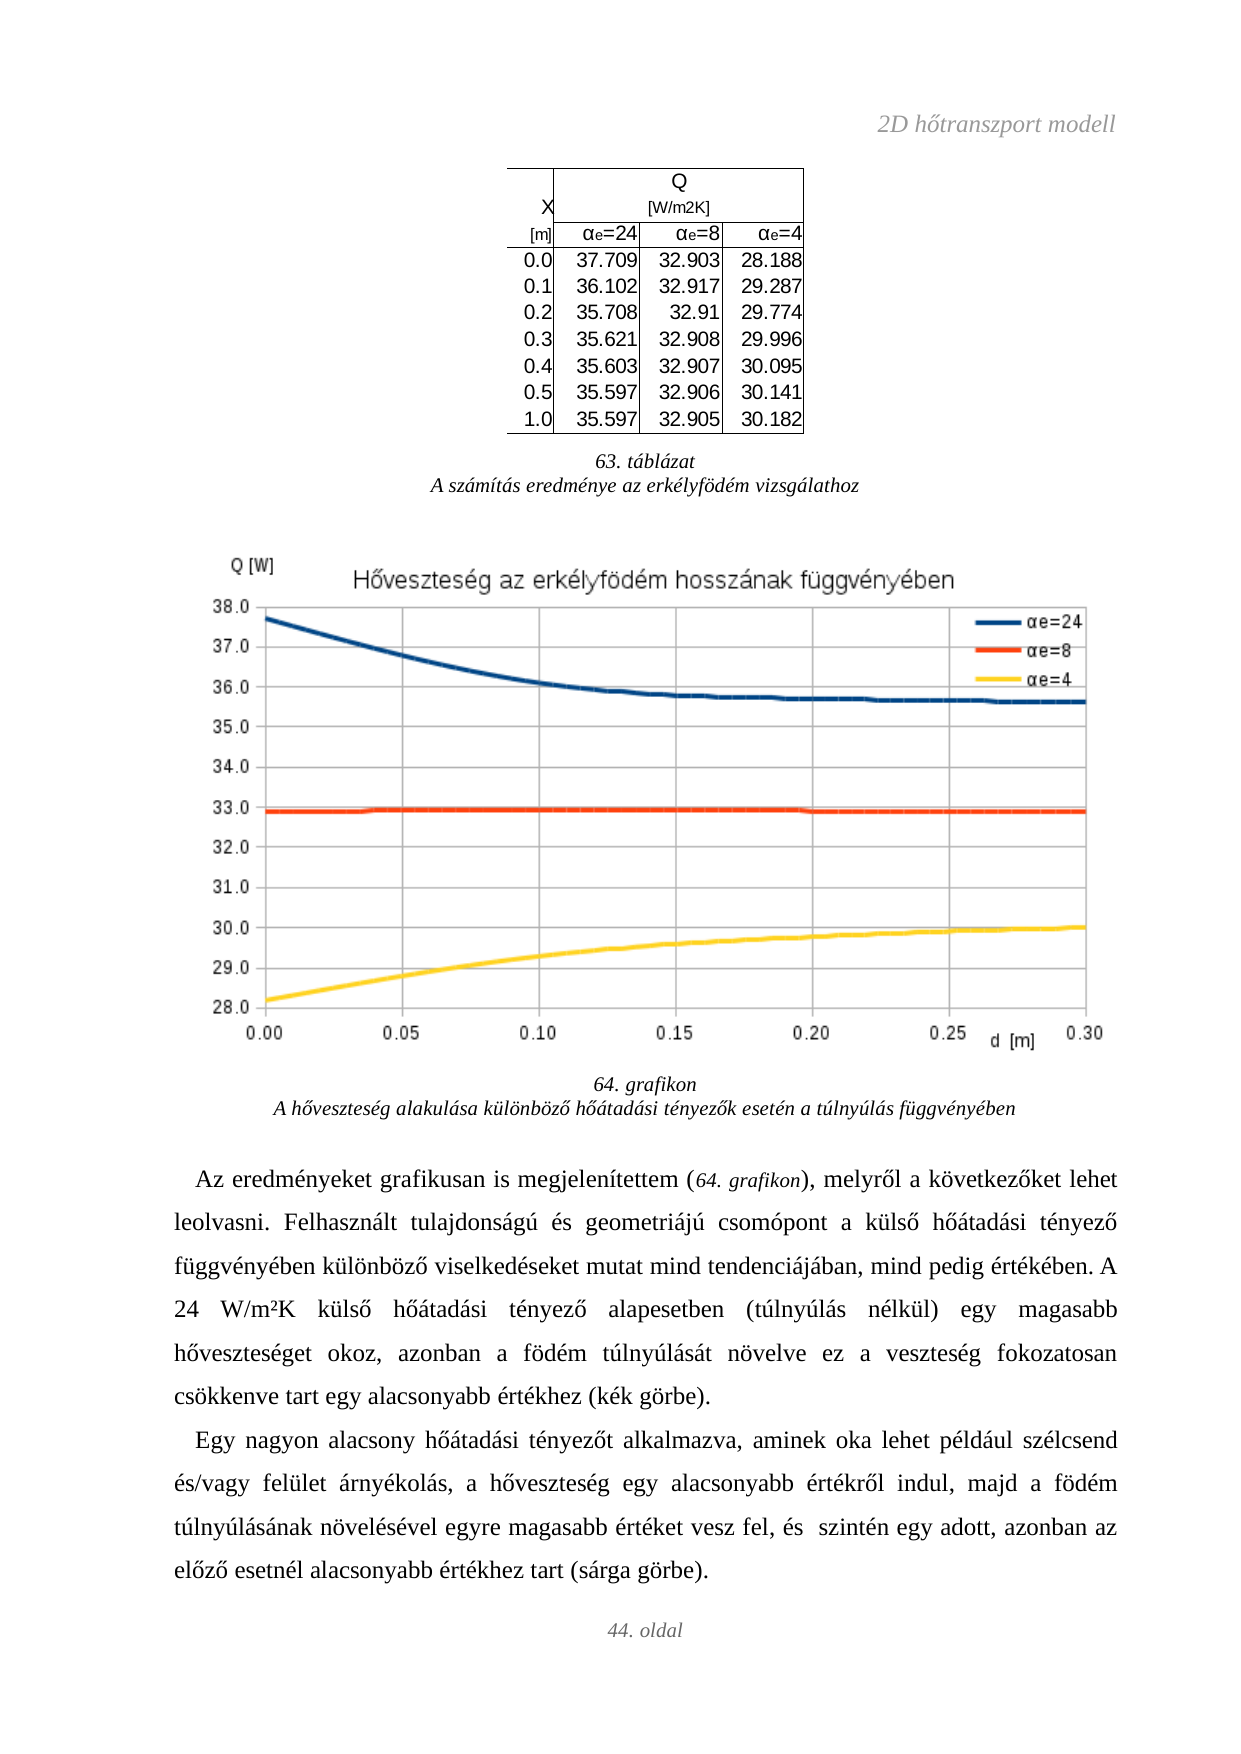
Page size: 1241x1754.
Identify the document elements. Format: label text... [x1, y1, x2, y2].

text A hőveszteség alakulása különböző hőátadási tényezők esetén a túlnyúlás függvényében [174, 1096, 1118, 1120]
text A számítás eredménye az erkélyfödém vizsgálathoz [174, 473, 1118, 497]
text Az eredményeket grafikusan is megjelenítettem (64. grafikon), melyről a következőket lehet leolvasni. Felhasznált tulajdonságú és geometriájú csomópont a külső hőátadási tényező függvényében különböző viselkedéseket mutat mind tendenciájában, mind pedig értékében. A 24 W/m²K külső hőátadási tényező alapesetben (túlnyúlás nélkül) egy magasabb hőveszteséget okoz, azonban a födém túlnyúlását növelve ez a veszteség fokozatosan csökkenve tart egy alacsonyabb értékhez (kék görbe). [174, 1163, 1118, 1410]
text 63. táblázat [174, 449, 1118, 473]
picture [197, 540, 1116, 1058]
text 64. grafikon [174, 1072, 1118, 1096]
text Egy nagyon alacsony hőátadási tényezőt alkalmazva, aminek oka lehet például szélcsend és/vagy felület árnyékolás, a hőveszteség egy alacsonyabb értékről indul, majd a födém túlnyúlásának növelésével egyre magasabb értéket vesz fel, és szintén egy adott, azonban az előző esetnél alacsonyabb értékhez tart (sárga görbe). [174, 1425, 1118, 1584]
